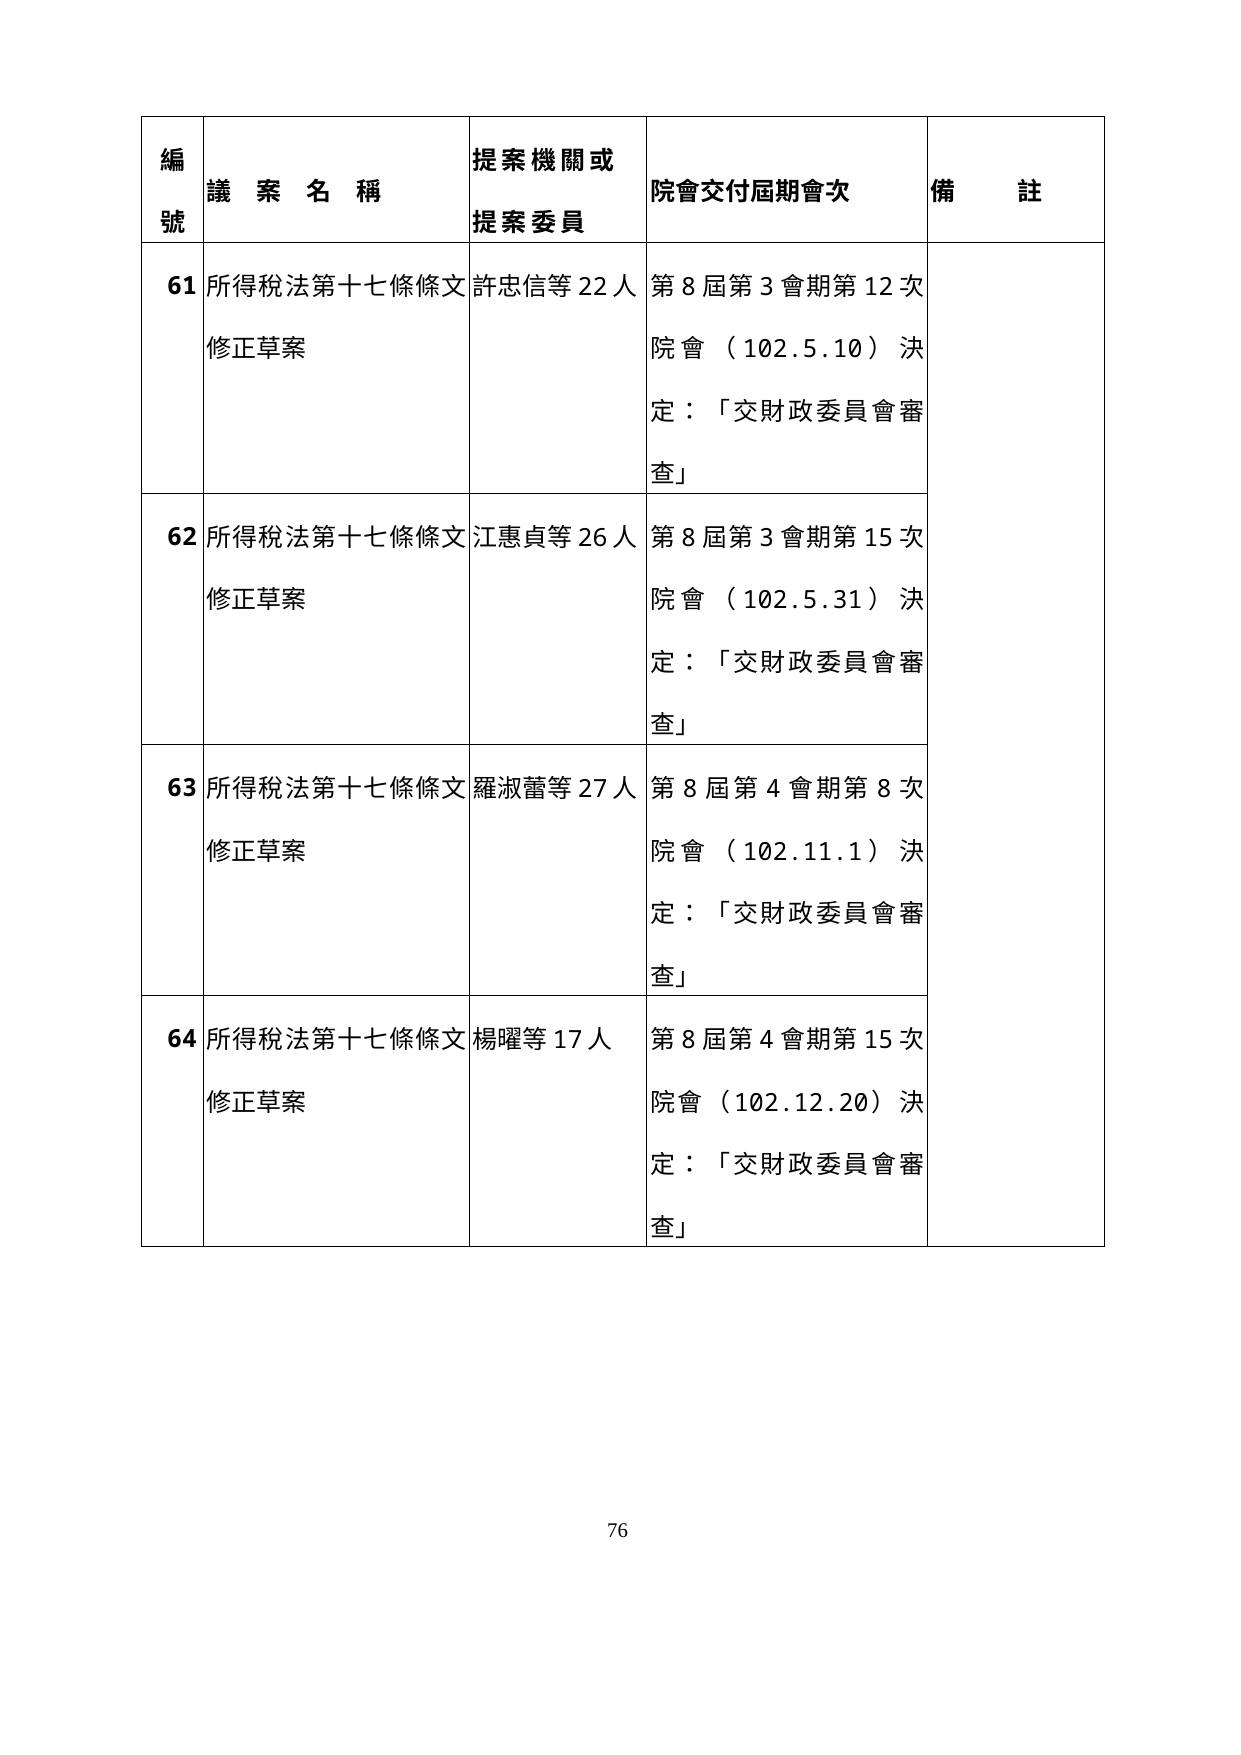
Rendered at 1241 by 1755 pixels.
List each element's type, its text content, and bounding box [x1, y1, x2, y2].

table_cell 第8屆第3會期第12次院會（102.5.10）決定：「交財政委員會審查」 [647, 243, 927, 493]
table_cell 第8屆第4會期第8次院會（102.11.1）決定：「交財政委員會審查」 [647, 745, 927, 995]
table_cell 所得稅法第十七條條文修正草案 [204, 996, 469, 1246]
table_cell 所得稅法第十七條條文修正草案 [204, 745, 469, 995]
table_cell 江惠貞等26人 [470, 494, 646, 744]
table_cell 第8屆第3會期第15次院會（102.5.31）決定：「交財政委員會審查」 [647, 494, 927, 744]
table_cell [142, 494, 203, 744]
table_cell [142, 996, 203, 1246]
table_cell 所得稅法第十七條條文修正草案 [204, 494, 469, 744]
table_cell 許忠信等22人 [470, 243, 646, 493]
table_cell 第8屆第4會期第15次院會（102.12.20）決定：「交財政委員會審查」 [647, 996, 927, 1246]
table_cell 所得稅法第十七條條文修正草案 [204, 243, 469, 493]
table_header 院會交付屆期會次 [647, 117, 927, 242]
table_header 提案機關或 提案委員 [470, 117, 646, 242]
table_header 議 案 名 稱 [204, 117, 469, 242]
table_header 備 註 [928, 117, 1104, 242]
table_cell 羅淑蕾等27人 [470, 745, 646, 995]
table_cell [142, 745, 203, 995]
table_header 編 號 [142, 117, 203, 242]
table_cell 楊曜等17人 [470, 996, 646, 1246]
table_cell [142, 243, 203, 493]
table_cell [928, 243, 1104, 1246]
